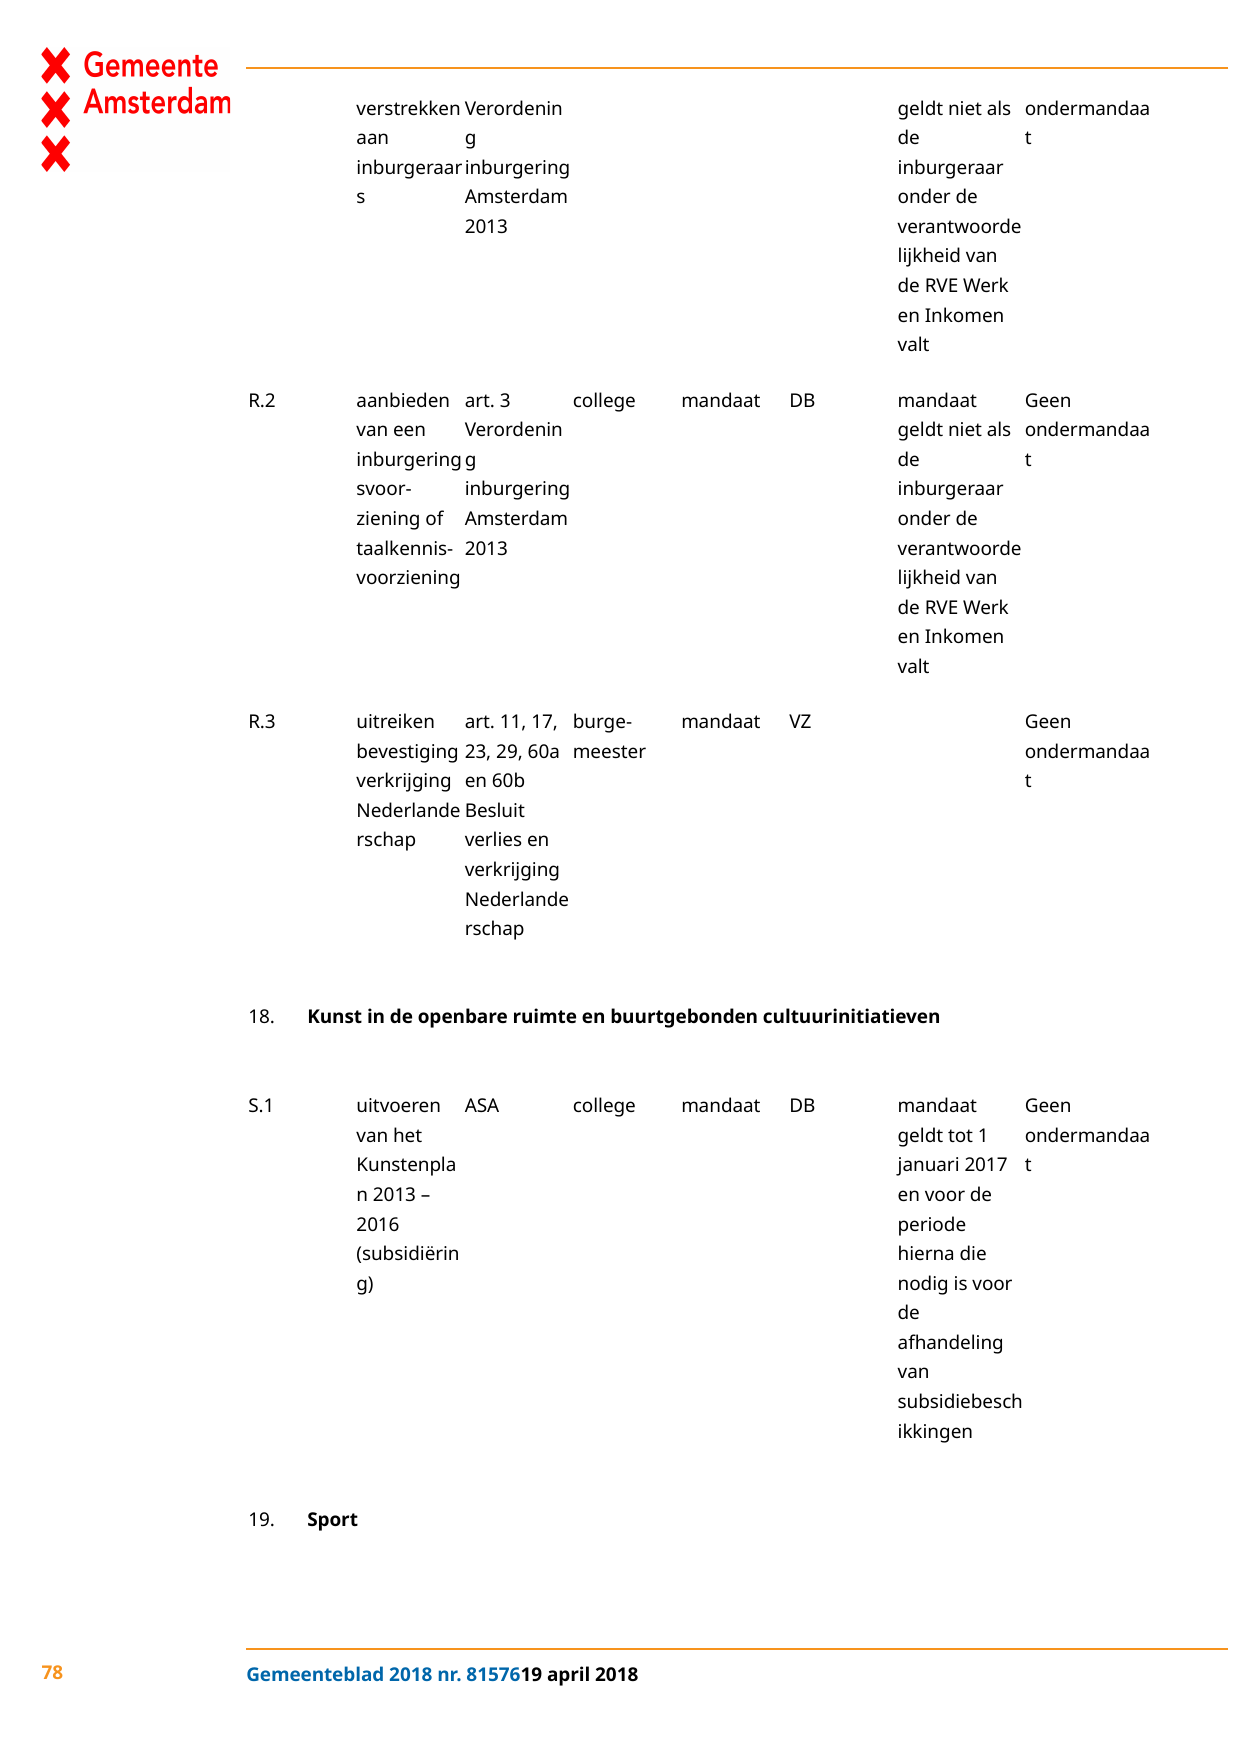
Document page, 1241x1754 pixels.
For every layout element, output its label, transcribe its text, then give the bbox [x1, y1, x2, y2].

table_header Geen ondermandaat [1025, 1063, 1152, 1473]
table_cell R.3 [248, 679, 356, 971]
table_header ASA [465, 1063, 573, 1473]
table_cell burge-meester [573, 679, 681, 971]
table_header [248, 1565, 356, 1591]
picture [41, 47, 231, 172]
table_cell [898, 679, 1024, 971]
list Kunst in de openbare ruimte en buurtgebonden cultuurinitiatieven [248, 1003, 1152, 1029]
table_header S.1 [248, 1063, 356, 1473]
table_cell Geen ondermandaat [1025, 357, 1152, 679]
table_header verstrekken aan inburgeraars [356, 95, 464, 357]
table_header [789, 95, 897, 357]
table_cell aanbieden van een inburgeringsvoor-ziening of taalkennis-voorziening [356, 357, 464, 679]
table_header [573, 1565, 681, 1591]
table_header [1025, 1565, 1152, 1591]
table_header [681, 1565, 789, 1591]
list Sport [248, 1506, 1152, 1532]
table_header mandaat [681, 1063, 789, 1473]
table_header geldt niet als de inburgeraar onder de verantwoordelijkheid van de RVE Werk en Inkomen valt [898, 95, 1024, 357]
table_cell mandaat [681, 357, 789, 679]
table_header DB [789, 1063, 897, 1473]
table_header [573, 95, 681, 357]
table_header [248, 95, 356, 357]
table_cell Geen ondermandaat [1025, 679, 1152, 971]
table_header [356, 1565, 464, 1591]
table_cell art. 11, 17, 23, 29, 60a en 60b Besluit verlies en verkrijging Nederlanderschap [465, 679, 573, 971]
table_cell VZ [789, 679, 897, 971]
table_cell mandaat [681, 679, 789, 971]
table_cell mandaat geldt niet als de inburgeraar onder de verantwoordelijkheid van de RVE Werk en Inkomen valt [898, 357, 1024, 679]
table_header uitvoeren van het Kunstenplan 2013 – 2016 (subsidiëring) [356, 1063, 464, 1473]
table_cell DB [789, 357, 897, 679]
table_cell college [573, 357, 681, 679]
table_header Verordening inburgering Amsterdam 2013 [465, 95, 573, 357]
table_header college [573, 1063, 681, 1473]
table_header [465, 1565, 573, 1591]
table_header [789, 1565, 897, 1591]
table_cell art. 3 Verordening inburgering Amsterdam 2013 [465, 357, 573, 679]
table_header ondermandaat [1025, 95, 1152, 357]
table_cell R.2 [248, 357, 356, 679]
table_header mandaat geldt tot 1 januari 2017 en voor de periode hierna die nodig is voor de afhandeling van subsidiebeschikkingen [898, 1063, 1024, 1473]
table_cell uitreiken bevestiging verkrijging Nederlanderschap [356, 679, 464, 971]
table_header [681, 95, 789, 357]
